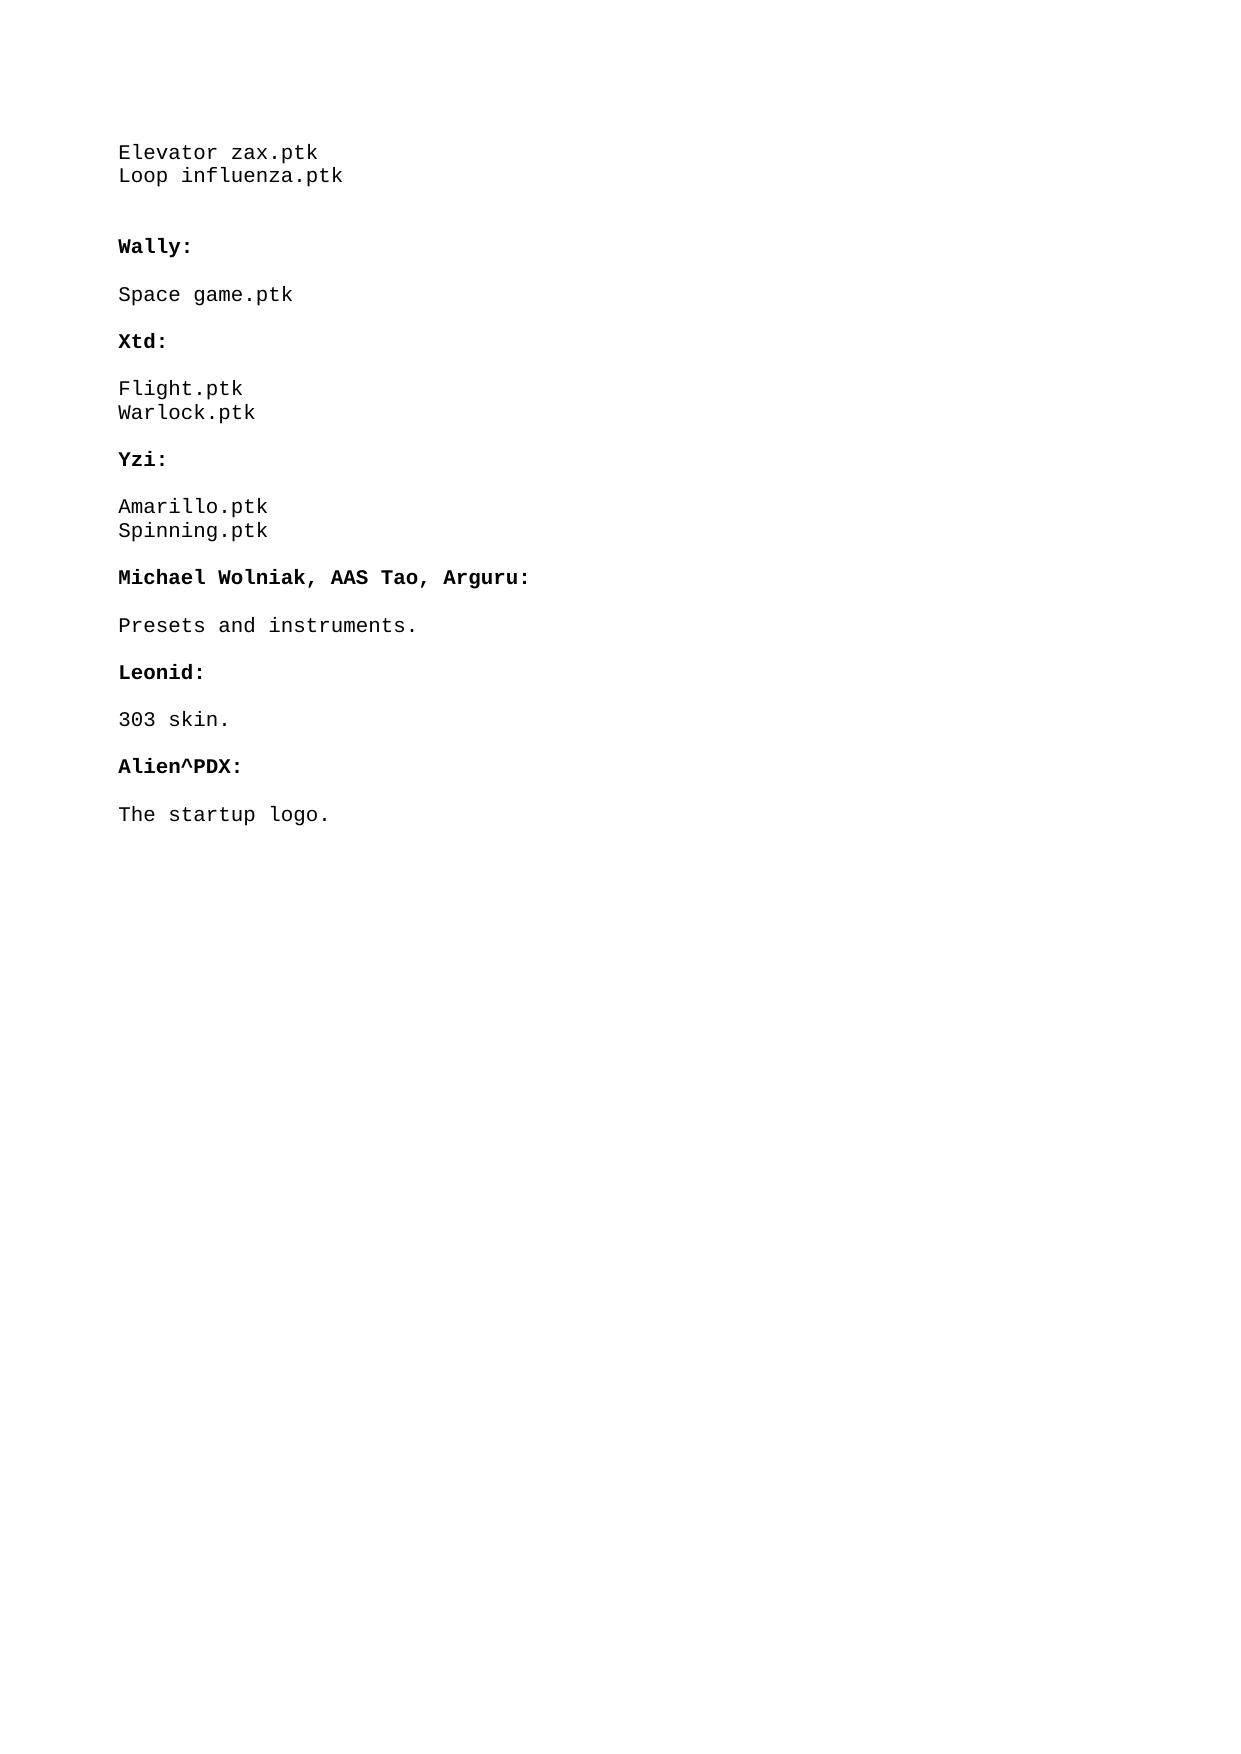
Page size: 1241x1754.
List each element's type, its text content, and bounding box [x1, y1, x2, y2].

text The startup logo. [118, 804, 1122, 827]
text Yzi: [118, 449, 1122, 473]
text Amarillo.ptk [118, 496, 1122, 520]
text Elevator zax.ptk [118, 142, 1122, 165]
text Spinning.ptk [118, 520, 1122, 544]
text Alien^PDX: [118, 757, 1122, 780]
text Warlock.ptk [118, 402, 1122, 426]
text Michael Wolniak, AAS Tao, Arguru: [118, 567, 1122, 591]
text Xtd: [118, 331, 1122, 354]
text Space game.ptk [118, 284, 1122, 307]
text Loop influenza.ptk [118, 165, 1122, 189]
text Presets and instruments. [118, 615, 1122, 638]
text 303 skin. [118, 709, 1122, 733]
text Flight.ptk [118, 378, 1122, 402]
text Wally: [118, 236, 1122, 260]
text Leonid: [118, 662, 1122, 686]
